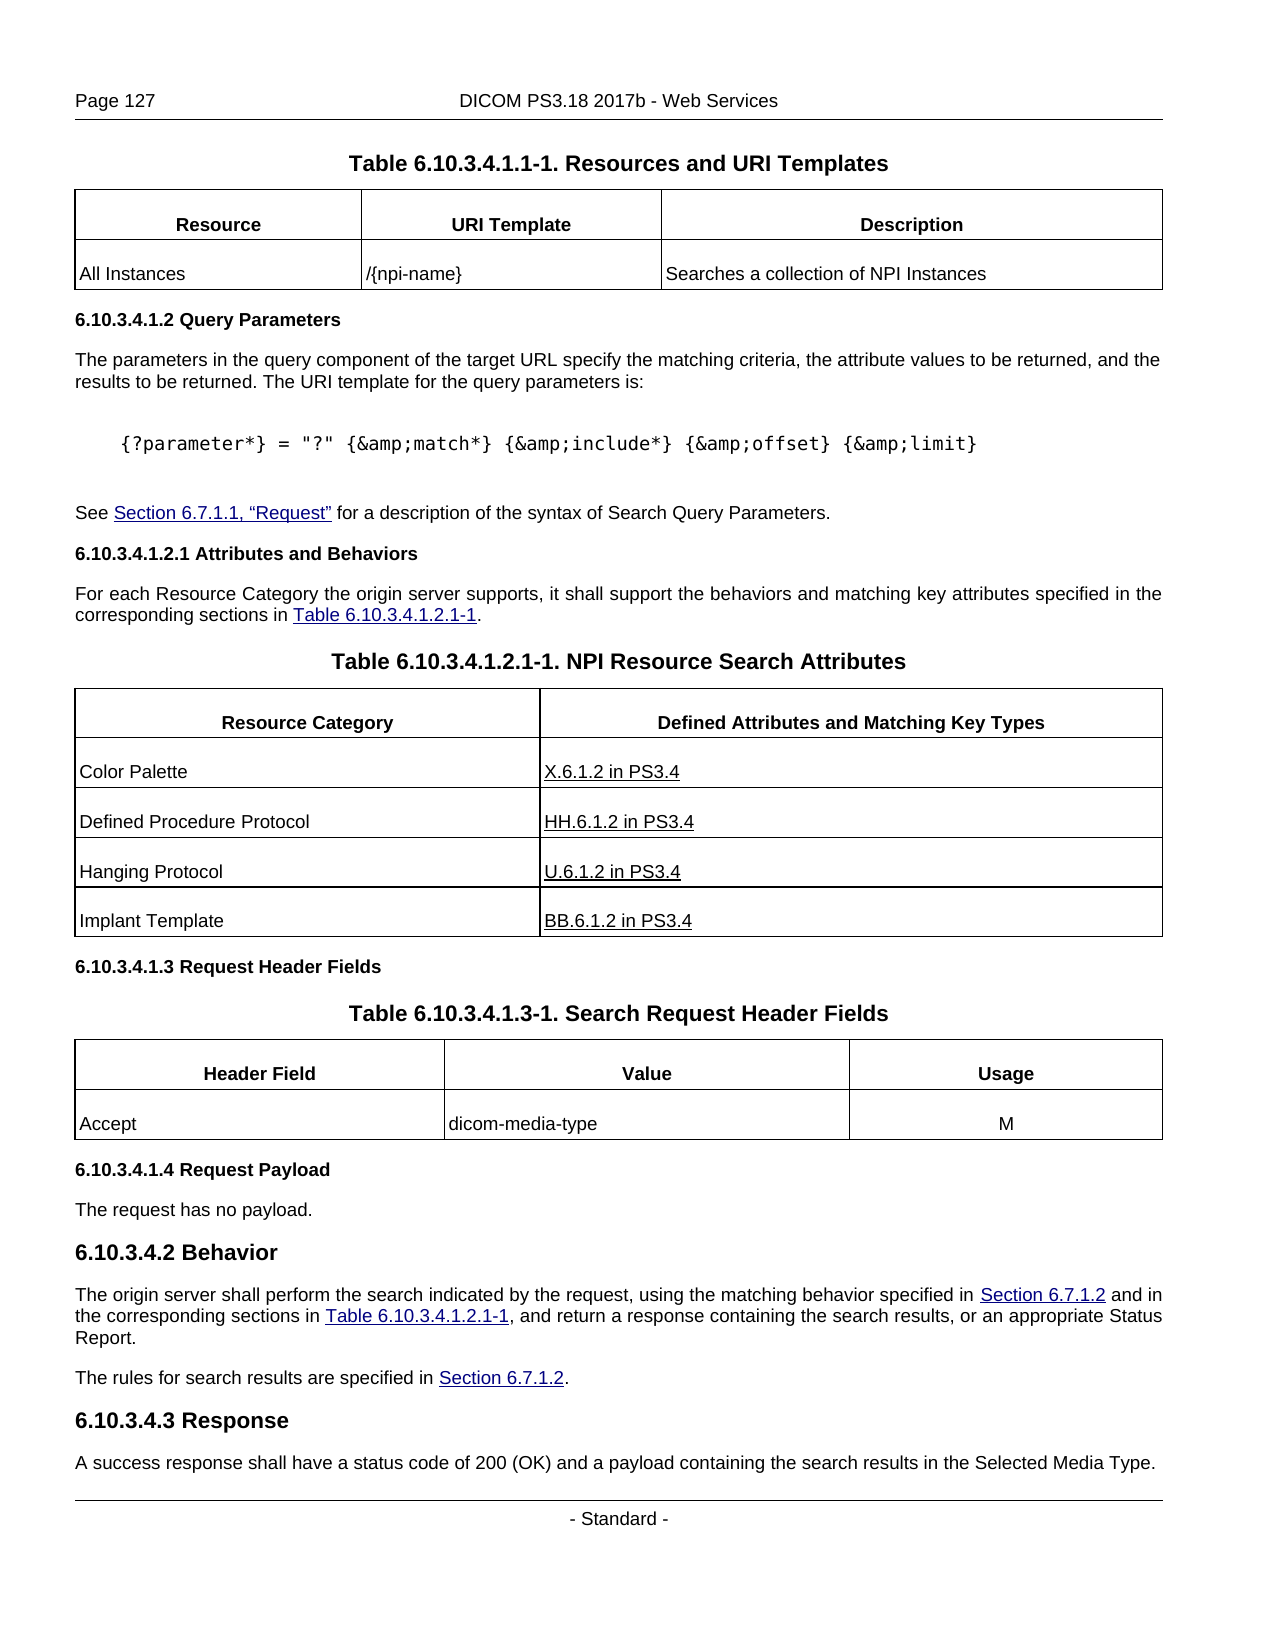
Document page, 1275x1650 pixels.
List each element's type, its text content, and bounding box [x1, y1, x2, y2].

text See Section 6.7.1.1, “Request” for a description of the syntax of Search Query Parameters. [75, 502, 1162, 523]
text Table 6.10.3.4.1.3-1. Search Request Header Fields [75, 1000, 1162, 1026]
text The request has no payload. [75, 1199, 1162, 1220]
text 6.10.3.4.1.2 Query Parameters [75, 308, 1162, 330]
table_cell Hanging Protocol [76, 838, 539, 886]
table_cell BB.6.1.2 in PS3.4 [541, 888, 1162, 936]
text A success response shall have a status code of 200 (OK) and a payload containing the search results in the Selected Media Type. [75, 1452, 1162, 1473]
table_header Header Field [76, 1040, 444, 1089]
table_cell X.6.1.2 in PS3.4 [541, 738, 1162, 787]
text 6.10.3.4.1.2.1 Attributes and Behaviors [75, 542, 1162, 564]
text 6.10.3.4.1.4 Request Payload [75, 1158, 1162, 1180]
text {?parameter*} = "?" {&amp;match*} {&amp;include*} {&amp;offset} {&amp;limit} [75, 411, 1162, 483]
table_header Resource [76, 190, 361, 239]
table_cell M [850, 1090, 1162, 1139]
table_cell Defined Procedure Protocol [76, 788, 539, 837]
table_header Usage [850, 1040, 1162, 1089]
text The parameters in the query component of the target URL specify the matching criteria, the attribute values to be returned, and the results to be returned. The URI template for the query parameters is: [75, 349, 1162, 392]
table_cell dicom-media-type [445, 1090, 849, 1139]
text 6.10.3.4.1.3 Request Header Fields [75, 956, 1162, 977]
table_cell Accept [76, 1090, 444, 1139]
table_cell HH.6.1.2 in PS3.4 [541, 788, 1162, 837]
table_cell Color Palette [76, 738, 539, 787]
table_header Defined Attributes and Matching Key Types [541, 689, 1162, 737]
table_header Resource Category [76, 689, 539, 737]
text Table 6.10.3.4.1.2.1-1. NPI Resource Search Attributes [75, 648, 1162, 674]
table_cell All Instances [76, 240, 361, 289]
text Table 6.10.3.4.1.1-1. Resources and URI Templates [75, 150, 1162, 176]
table_header URI Template [362, 190, 661, 239]
table_cell /{npi-name} [362, 240, 661, 289]
text The rules for search results are specified in Section 6.7.1.2. [75, 1367, 1162, 1389]
text For each Resource Category the origin server supports, it shall support the behaviors and matching key attributes specified in the corresponding sections in Table 6.10.3.4.1.2.1-1. [75, 583, 1162, 626]
table_header Description [662, 190, 1162, 239]
text 6.10.3.4.2 Behavior [75, 1239, 1162, 1265]
table_cell Implant Template [76, 888, 539, 936]
text The origin server shall perform the search indicated by the request, using the matching behavior specified in Section 6.7.1.2 and in the corresponding sections in Table 6.10.3.4.1.2.1-1, and return a response containing the search results, or an appropriate Status Report. [75, 1284, 1162, 1348]
table_cell Searches a collection of NPI Instances [662, 240, 1162, 289]
table_cell U.6.1.2 in PS3.4 [541, 838, 1162, 886]
text 6.10.3.4.3 Response [75, 1407, 1162, 1433]
table_header Value [445, 1040, 849, 1089]
